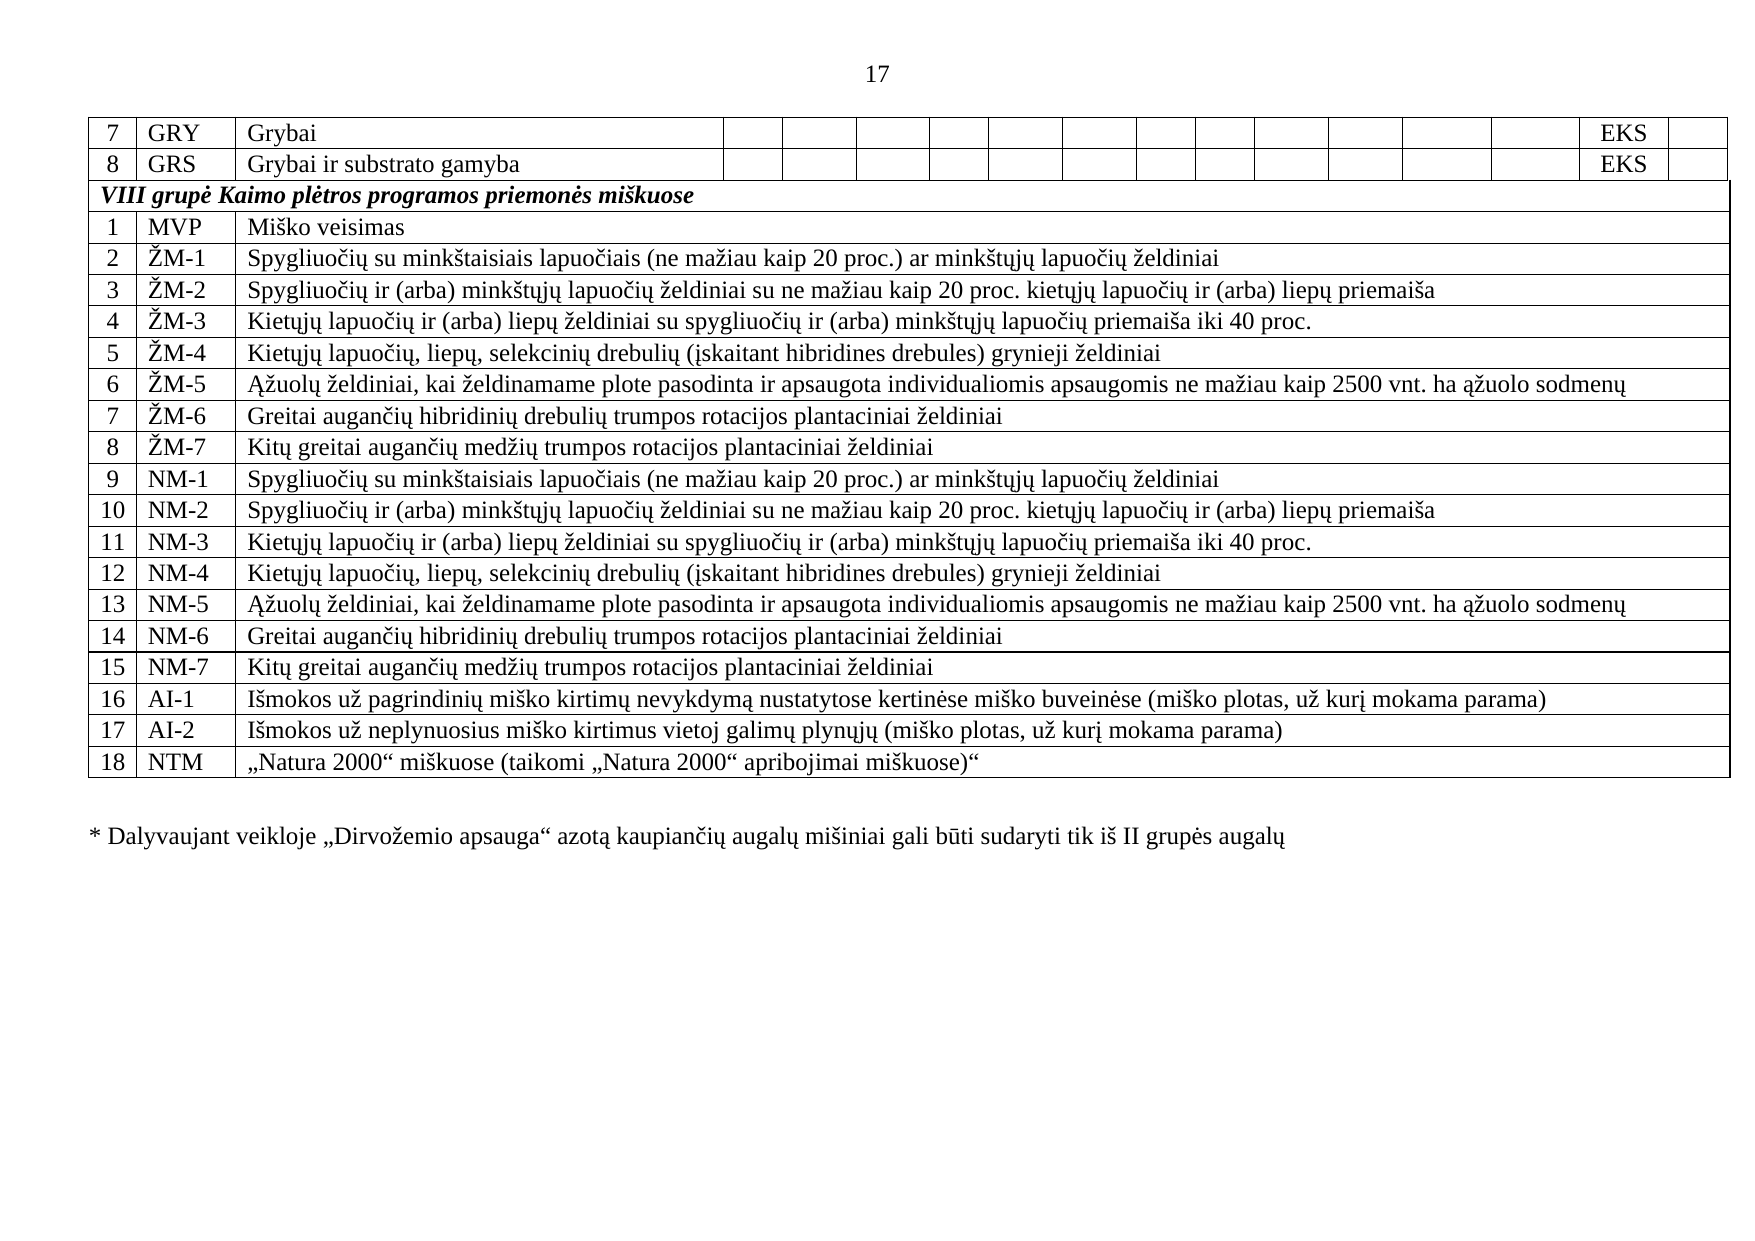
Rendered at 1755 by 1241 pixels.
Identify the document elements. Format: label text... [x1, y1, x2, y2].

table_cell 6 [89, 369, 136, 400]
table_cell Ąžuolų želdiniai, kai želdinamame plote pasodinta ir apsaugota individualiomis apsaugomis ne mažiau kaip 2500 vnt. ha ąžuolo sodmenų [236, 369, 1729, 400]
table_cell [1196, 118, 1254, 148]
table_cell Spygliuočių ir (arba) minkštųjų lapuočių želdiniai su ne mažiau kaip 20 proc. kietųjų lapuočių ir (arba) liepų priemaiša [236, 275, 1729, 305]
table_cell [1255, 118, 1328, 148]
table_cell 4 [89, 306, 136, 337]
table_cell NM-4 [137, 558, 235, 588]
table_cell 11 [89, 527, 136, 557]
table_cell [783, 149, 856, 179]
table_cell [1669, 149, 1727, 179]
table_cell 5 [89, 338, 136, 368]
table_cell MVP [137, 212, 235, 242]
table_cell 8 [89, 149, 136, 179]
table_cell Spygliuočių su minkštaisiais lapuočiais (ne mažiau kaip 20 proc.) ar minkštųjų lapuočių želdiniai [236, 464, 1729, 494]
table_cell Kietųjų lapuočių, liepų, selekcinių drebulių (įskaitant hibridines drebules) grynieji želdiniai [236, 558, 1729, 588]
table_cell [1196, 149, 1254, 179]
table_cell Grybai [236, 118, 723, 148]
table_cell NM-2 [137, 495, 235, 526]
table_cell Ąžuolų želdiniai, kai želdinamame plote pasodinta ir apsaugota individualiomis apsaugomis ne mažiau kaip 2500 vnt. ha ąžuolo sodmenų [236, 590, 1729, 620]
table_cell [1403, 118, 1491, 148]
table_cell 13 [89, 590, 136, 620]
table_cell NM-7 [137, 653, 235, 683]
table_cell Kietųjų lapuočių ir (arba) liepų želdiniai su spygliuočių ir (arba) minkštųjų lapuočių priemaiša iki 40 proc. [236, 527, 1729, 557]
table_cell EKS [1580, 149, 1668, 179]
table_cell 14 [89, 621, 136, 651]
table_cell Spygliuočių ir (arba) minkštųjų lapuočių želdiniai su ne mažiau kaip 20 proc. kietųjų lapuočių ir (arba) liepų priemaiša [236, 495, 1729, 526]
table_cell [1403, 149, 1491, 179]
table_cell [1329, 149, 1402, 179]
table_cell NM-1 [137, 464, 235, 494]
table_cell Greitai augančių hibridinių drebulių trumpos rotacijos plantaciniai želdiniai [236, 401, 1729, 431]
table_cell ŽM-6 [137, 401, 235, 431]
table_cell [1063, 118, 1136, 148]
table_cell [857, 118, 929, 148]
table_cell ŽM-5 [137, 369, 235, 400]
table_cell Kietųjų lapuočių ir (arba) liepų želdiniai su spygliuočių ir (arba) minkštųjų lapuočių priemaiša iki 40 proc. [236, 306, 1729, 337]
table_cell „Natura 2000“ miškuose (taikomi „Natura 2000“ apribojimai miškuose)“ [236, 747, 1729, 777]
table_cell Kitų greitai augančių medžių trumpos rotacijos plantaciniai želdiniai [236, 653, 1729, 683]
table_cell Išmokos už pagrindinių miško kirtimų nevykdymą nustatytose kertinėse miško buveinėse (miško plotas, už kurį mokama parama) [236, 684, 1729, 714]
table_cell Kietųjų lapuočių, liepų, selekcinių drebulių (įskaitant hibridines drebules) grynieji želdiniai [236, 338, 1729, 368]
table_cell 2 [89, 244, 136, 274]
table_cell 10 [89, 495, 136, 526]
table_cell 9 [89, 464, 136, 494]
table_cell ŽM-2 [137, 275, 235, 305]
table_cell [724, 149, 782, 179]
text * Dalyvaujant veikloje „Dirvožemio apsauga“ azotą kaupiančių augalų mišiniai gali būti sudaryti tik iš II grupės augalų [89, 821, 1666, 850]
table_cell [1669, 118, 1727, 148]
table_cell [989, 149, 1062, 179]
table_cell [1329, 118, 1402, 148]
table_cell 1 [89, 212, 136, 242]
table_cell 12 [89, 558, 136, 588]
table_cell 7 [89, 401, 136, 431]
table_cell [1137, 118, 1195, 148]
table_cell [1255, 149, 1328, 179]
table_cell 7 [89, 118, 136, 148]
table_cell 15 [89, 653, 136, 683]
table_cell NM-6 [137, 621, 235, 651]
table_cell NTM [137, 747, 235, 777]
table_cell Grybai ir substrato gamyba [236, 149, 723, 179]
table_cell [1492, 149, 1579, 179]
table_cell EKS [1580, 118, 1668, 148]
table_cell Miško veisimas [236, 212, 1729, 242]
table_cell Spygliuočių su minkštaisiais lapuočiais (ne mažiau kaip 20 proc.) ar minkštųjų lapuočių želdiniai [236, 244, 1729, 274]
table_cell GRS [137, 149, 235, 179]
table_cell AI-1 [137, 684, 235, 714]
table_cell AI-2 [137, 715, 235, 746]
table_cell 8 [89, 432, 136, 463]
table_cell ŽM-1 [137, 244, 235, 274]
table_cell 17 [89, 715, 136, 746]
table_cell NM-3 [137, 527, 235, 557]
table_cell VIII grupė Kaimo plėtros programos priemonės miškuose [89, 180, 1729, 211]
table_cell [1137, 149, 1195, 179]
table_cell ŽM-4 [137, 338, 235, 368]
table_cell [1492, 118, 1579, 148]
table_cell Išmokos už neplynuosius miško kirtimus vietoj galimų plynųjų (miško plotas, už kurį mokama parama) [236, 715, 1729, 746]
table_cell [1063, 149, 1136, 179]
table_cell ŽM-7 [137, 432, 235, 463]
table_cell Kitų greitai augančių medžių trumpos rotacijos plantaciniai želdiniai [236, 432, 1729, 463]
table_cell Greitai augančių hibridinių drebulių trumpos rotacijos plantaciniai želdiniai [236, 621, 1729, 651]
table_cell 3 [89, 275, 136, 305]
table_cell ŽM-3 [137, 306, 235, 337]
table_cell [930, 118, 988, 148]
table_cell [783, 118, 856, 148]
table_cell GRY [137, 118, 235, 148]
table_cell [989, 118, 1062, 148]
table_cell 16 [89, 684, 136, 714]
table_cell [930, 149, 988, 179]
table_cell [724, 118, 782, 148]
table_cell [857, 149, 929, 179]
table_cell 18 [89, 747, 136, 777]
table_cell NM-5 [137, 590, 235, 620]
